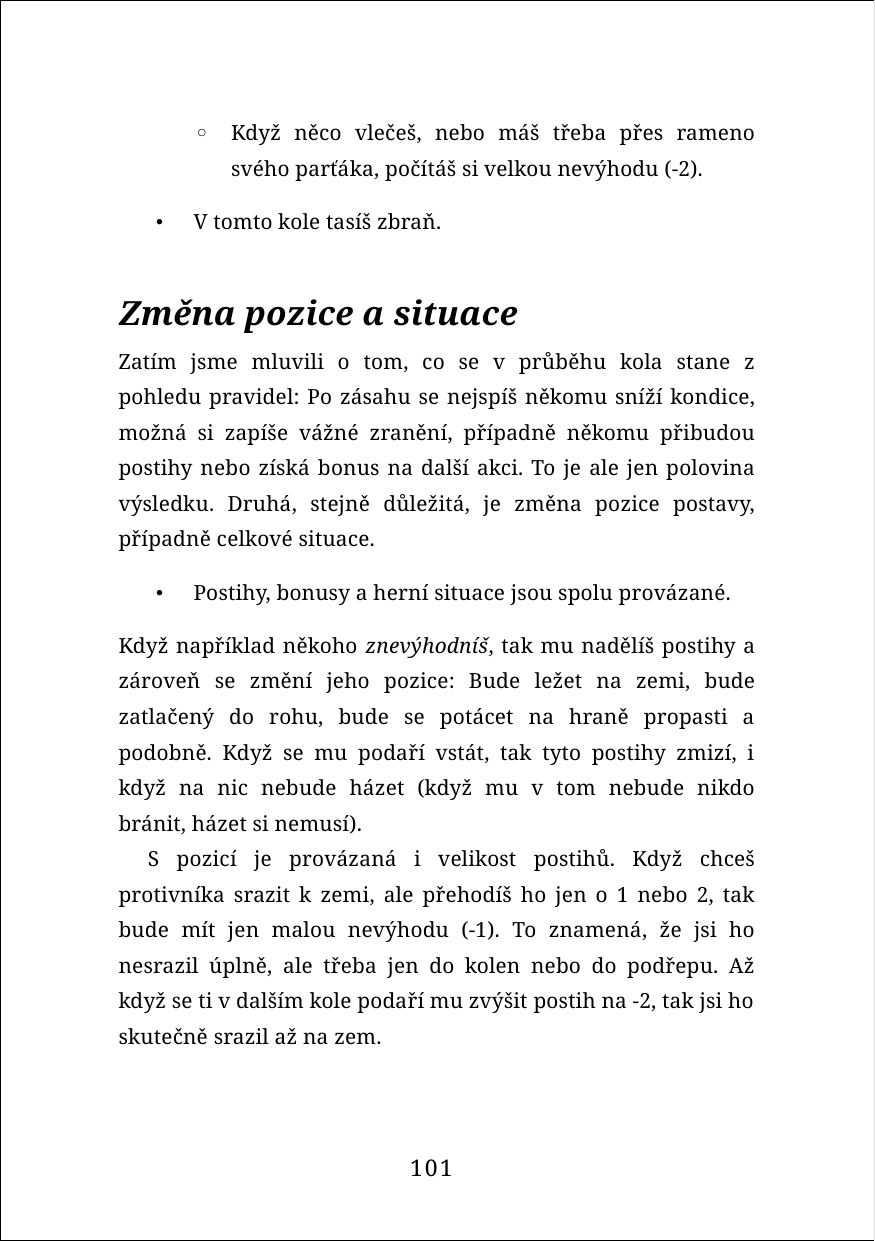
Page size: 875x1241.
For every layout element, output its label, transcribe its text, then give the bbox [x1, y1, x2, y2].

list V tomto kole tasíš zbraň. [156, 207, 756, 235]
text Když například někoho znevýhodníš, tak mu nadělíš postihy a zároveň se změní jeho pozice: Bude ležet na zemi, bude zatlačený do rohu, bude se potácet na hraně propasti a podobně. Když se mu podaří vstát, tak tyto postihy zmizí, i když na nic nebude házet (když mu v tom nebude nikdo bránit, házet si nemusí). S pozicí je provázaná i velikost postihů. Když chceš protivníka srazit k zemi, ale přehodíš ho jen o 1 nebo 2, tak bude mít jen malou nevýhodu (-1). To znamená, že jsi ho nesrazil úplně, ale třeba jen do kolen nebo do podřepu. Až když se ti v dalším kole podaří mu zvýšit postih na -2, tak jsi ho skutečně srazil až na zem. [118, 631, 756, 1050]
list Postihy, bonusy a herní situace jsou spolu provázané. [156, 578, 756, 606]
list Když něco vlečeš, nebo máš třeba přes rameno svého parťáka, počítáš si velkou nevýhodu (-2). [193, 118, 756, 182]
subtitle Změna pozice a situace [118, 290, 756, 335]
text Zatím jsme mluvili o tom, co se v průběhu kola stane z pohledu pravidel: Po zásahu se nejspíš někomu sníží kondice, možná si zapíše vážné zranění, případně někomu přibudou postihy nebo získá bonus na další akci. To je ale jen polovina výsledku. Druhá, stejně důležitá, je změna pozice postavy, případně celkové situace. [118, 347, 756, 553]
